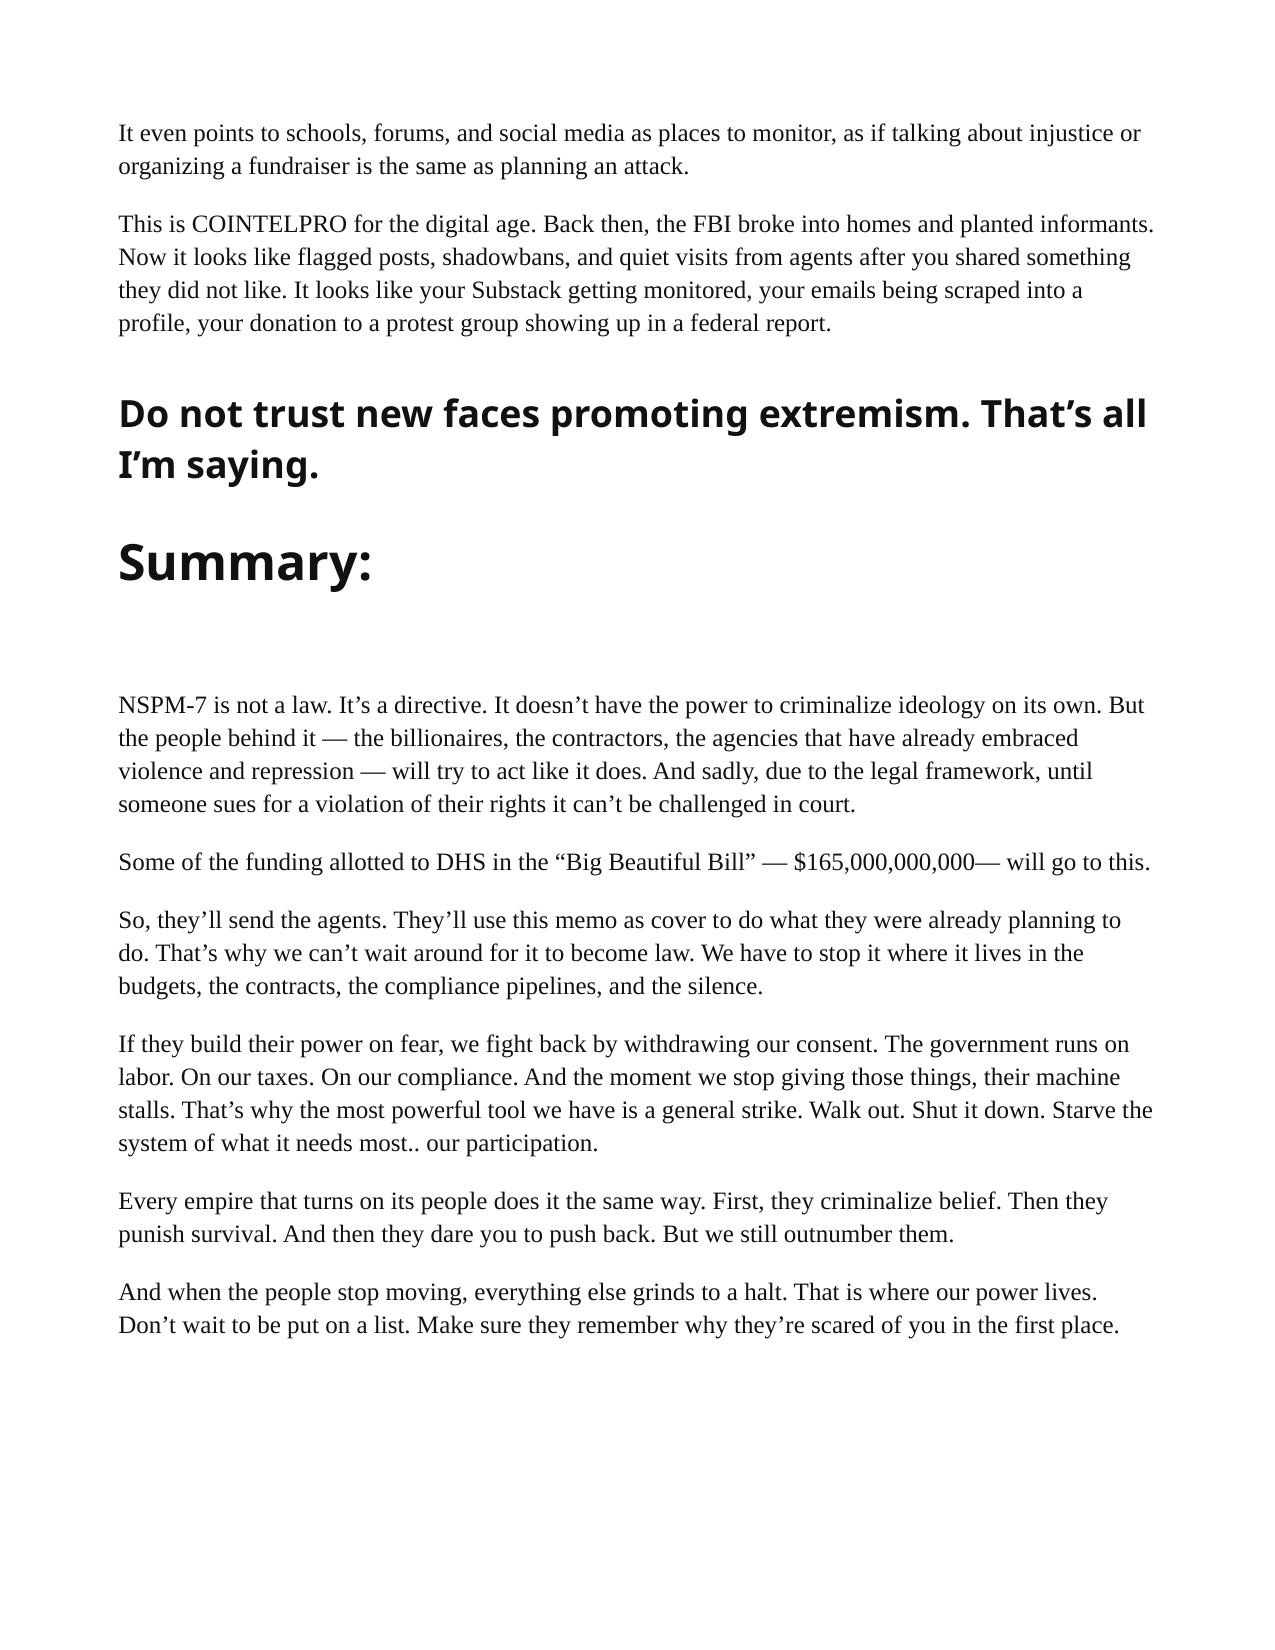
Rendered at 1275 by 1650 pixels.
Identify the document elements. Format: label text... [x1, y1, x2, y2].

text Some of the funding allotted to DHS in the “Big Beautiful Bill” — $165,000,000,000— will go to this. [118, 847, 1157, 876]
subtitle Summary: [118, 527, 1117, 595]
text And when the people stop moving, everything else grinds to a halt. That is where our power lives. Don’t wait to be put on a list. Make sure they remember why they’re scared of you in the first place. [118, 1277, 1157, 1339]
text Every empire that turns on its people does it the same way. First, they criminalize belief. Then they punish survival. And then they dare you to push back. But we still outnumber them. [118, 1186, 1157, 1248]
text If they build their power on fear, we fight back by withdrawing our consent. The government runs on labor. On our taxes. On our compliance. And the moment we stop giving those things, their machine stalls. That’s why the most powerful tool we have is a general strike. Walk out. Shut it down. Starve the system of what it needs most.. our participation. [118, 1029, 1157, 1157]
text It even points to schools, forums, and social media as places to monitor, as if talking about injustice or organizing a fundraiser is the same as planning an attack. [118, 118, 1157, 180]
text This is COINTELPRO for the digital age. Back then, the FBI broke into homes and planted informants. Now it looks like flagged posts, shadowbans, and quiet visits from agents after you shared something they did not like. It looks like your Substack getting monitored, your emails being scraped into a profile, your donation to a protest group showing up in a federal report. [118, 209, 1157, 337]
text So, they’ll send the agents. They’ll use this memo as cover to do what they were already planning to do. That’s why we can’t wait around for it to become law. We have to stop it where it lives in the budgets, the contracts, the compliance pipelines, and the silence. [118, 905, 1157, 1000]
subtitle Do not trust new faces promoting extremism. That’s all I’m saying. [118, 387, 1157, 489]
text NSPM-7 is not a law. It’s a directive. It doesn’t have the power to criminalize ideology on its own. But the people behind it — the billionaires, the contractors, the agencies that have already embraced violence and repression — will try to act like it does. And sadly, due to the legal framework, until someone sues for a violation of their rights it can’t be challenged in court. [118, 690, 1157, 818]
